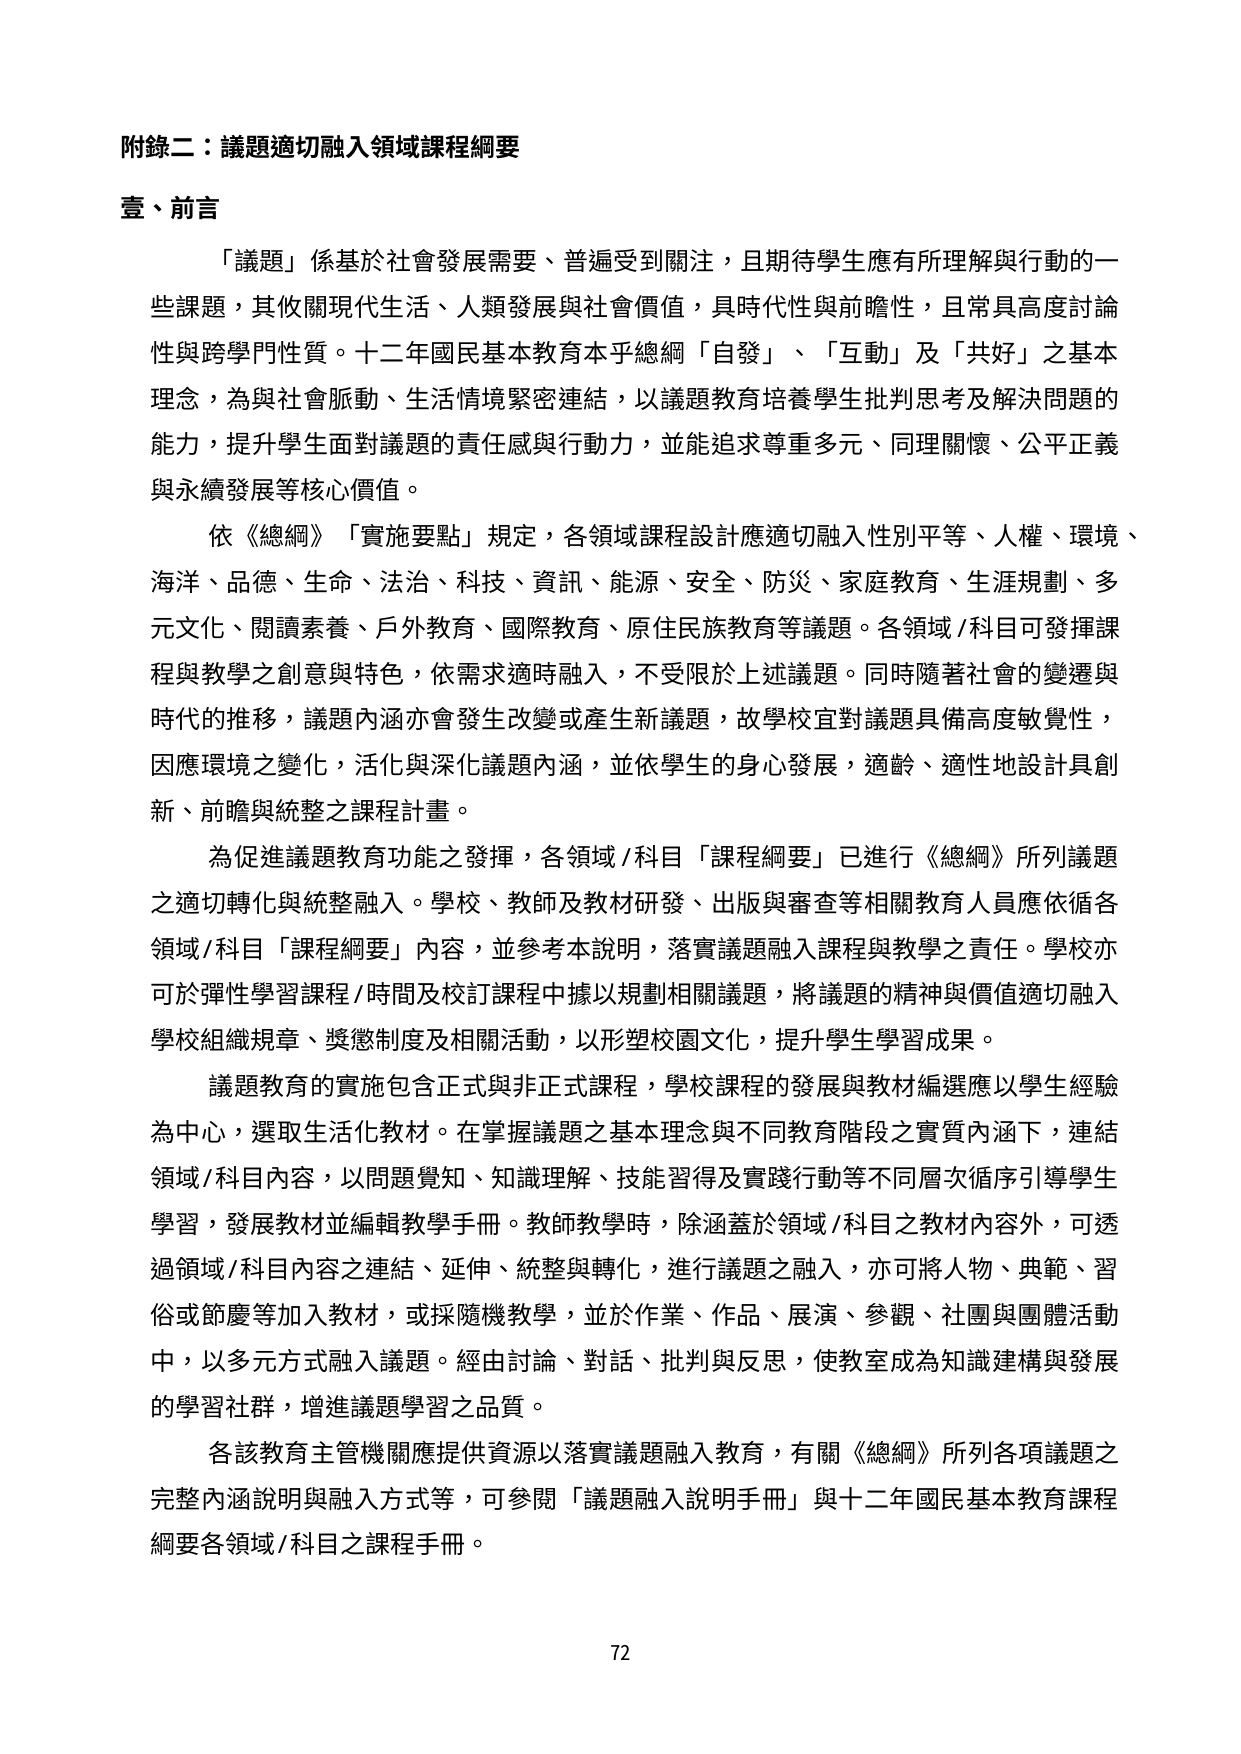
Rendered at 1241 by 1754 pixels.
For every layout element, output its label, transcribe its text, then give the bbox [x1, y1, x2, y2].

text 附錄二：議題適切融入領域課程綱要 [120, 120, 1120, 166]
text 各該教育主管機關應提供資源以落實議題融入教育，有關《總綱》所列各項議題之完整內涵說明與融入方式等，可參閱「議題融入說明手冊」與十二年國民基本教育課程綱要各領域/科目之課程手冊。 [150, 1426, 1120, 1563]
text 壹、前言 [120, 181, 1120, 226]
text 依《總綱》「實施要點」規定，各領域課程設計應適切融入性別平等、人權、環境、海洋、品德、生命、法治、科技、資訊、能源、安全、防災、家庭教育、生涯規劃、多元文化、閱讀素養、戶外教育、國際教育、原住民族教育等議題。各領域/科目可發揮課程與教學之創意與特色，依需求適時融入，不受限於上述議題。同時隨著社會的變遷與時代的推移，議題內涵亦會發生改變或產生新議題，故學校宜對議題具備高度敏覺性，因應環境之變化，活化與深化議題內涵，並依學生的身心發展，適齡、適性地設計具創新、前瞻與統整之課程計畫。 [150, 509, 1120, 830]
text 「議題」係基於社會發展需要、普遍受到關注，且期待學生應有所理解與行動的一些課題，其攸關現代生活、人類發展與社會價值，具時代性與前瞻性，且常具高度討論性與跨學門性質。十二年國民基本教育本乎總綱「自發」、「互動」及「共好」之基本理念，為與社會脈動、生活情境緊密連結，以議題教育培養學生批判思考及解決問題的能力，提升學生面對議題的責任感與行動力，並能追求尊重多元、同理關懷、公平正義與永續發展等核心價值。 [150, 234, 1120, 509]
text 為促進議題教育功能之發揮，各領域/科目「課程綱要」已進行《總綱》所列議題之適切轉化與統整融入。學校、教師及教材研發、出版與審查等相關教育人員應依循各領域/科目「課程綱要」內容，並參考本說明，落實議題融入課程與教學之責任。學校亦可於彈性學習課程/時間及校訂課程中據以規劃相關議題，將議題的精神與價值適切融入學校組織規章、獎懲制度及相關活動，以形塑校園文化，提升學生學習成果。 [150, 830, 1120, 1059]
text 議題教育的實施包含正式與非正式課程，學校課程的發展與教材編選應以學生經驗為中心，選取生活化教材。在掌握議題之基本理念與不同教育階段之實質內涵下，連結領域/科目內容，以問題覺知、知識理解、技能習得及實踐行動等不同層次循序引導學生學習，發展教材並編輯教學手冊。教師教學時，除涵蓋於領域/科目之教材內容外，可透過領域/科目內容之連結、延伸、統整與轉化，進行議題之融入，亦可將人物、典範、習俗或節慶等加入教材，或採隨機教學，並於作業、作品、展演、參觀、社團與團體活動中，以多元方式融入議題。經由討論、對話、批判與反思，使教室成為知識建構與發展的學習社群，增進議題學習之品質。 [150, 1059, 1120, 1426]
